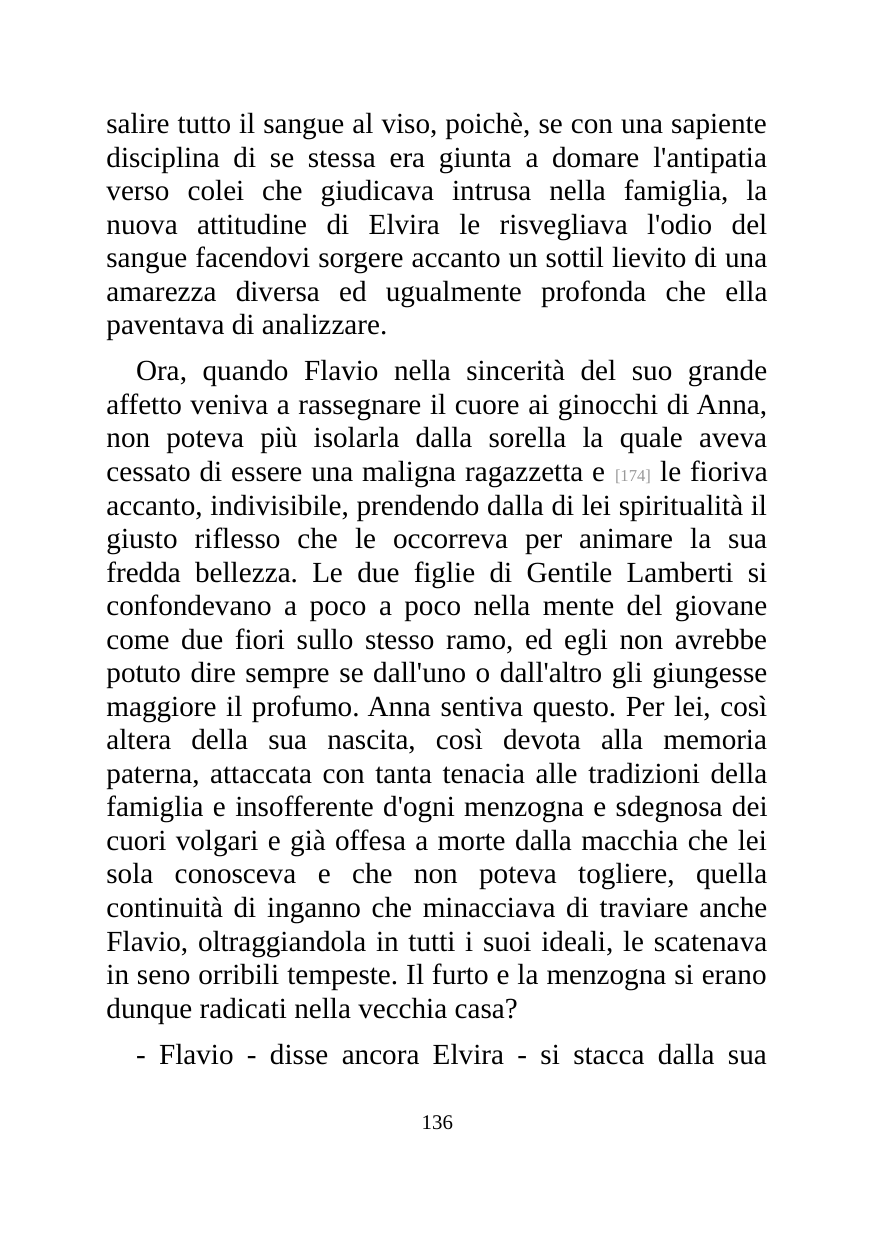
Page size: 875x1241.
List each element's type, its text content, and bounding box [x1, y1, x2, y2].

text salire tutto il sangue al viso, poichè, se con una sapiente disciplina di se stessa era giunta a domare l'antipatia verso colei che giudicava intrusa nella famiglia, la nuova attitudine di Elvira le risvegliava l'odio del sangue facendovi sorgere accanto un sottil lievito di una amarezza diversa ed ugualmente profonda che ella paventava di analizzare. [106, 106, 768, 341]
text - Flavio - disse ancora Elvira - si stacca dalla sua [106, 1037, 768, 1070]
text Ora, quando Flavio nella sincerità del suo grande affetto veniva a rassegnare il cuore ai ginocchi di Anna, non poteva più isolarla dalla sorella la quale aveva cessato di essere una maligna ragazzetta e [174] le fioriva accanto, indivisibile, prendendo dalla di lei spiritualità il giusto riflesso che le occorreva per animare la sua fredda bellezza. Le due figlie di Gentile Lamberti si confondevano a poco a poco nella mente del giovane come due fiori sullo stesso ramo, ed egli non avrebbe potuto dire sempre se dall'uno o dall'altro gli giungesse maggiore il profumo. Anna sentiva questo. Per lei, così altera della sua nascita, così devota alla memoria paterna, attaccata con tanta tenacia alle tradizioni della famiglia e insofferente d'ogni menzogna e sdegnosa dei cuori volgari e già offesa a morte dalla macchia che lei sola conosceva e che non poteva togliere, quella continuità di inganno che minacciava di traviare anche Flavio, oltraggiandola in tutti i suoi ideali, le scatenava in seno orribili tempeste. Il furto e la menzogna si erano dunque radicati nella vecchia casa? [106, 353, 768, 1024]
